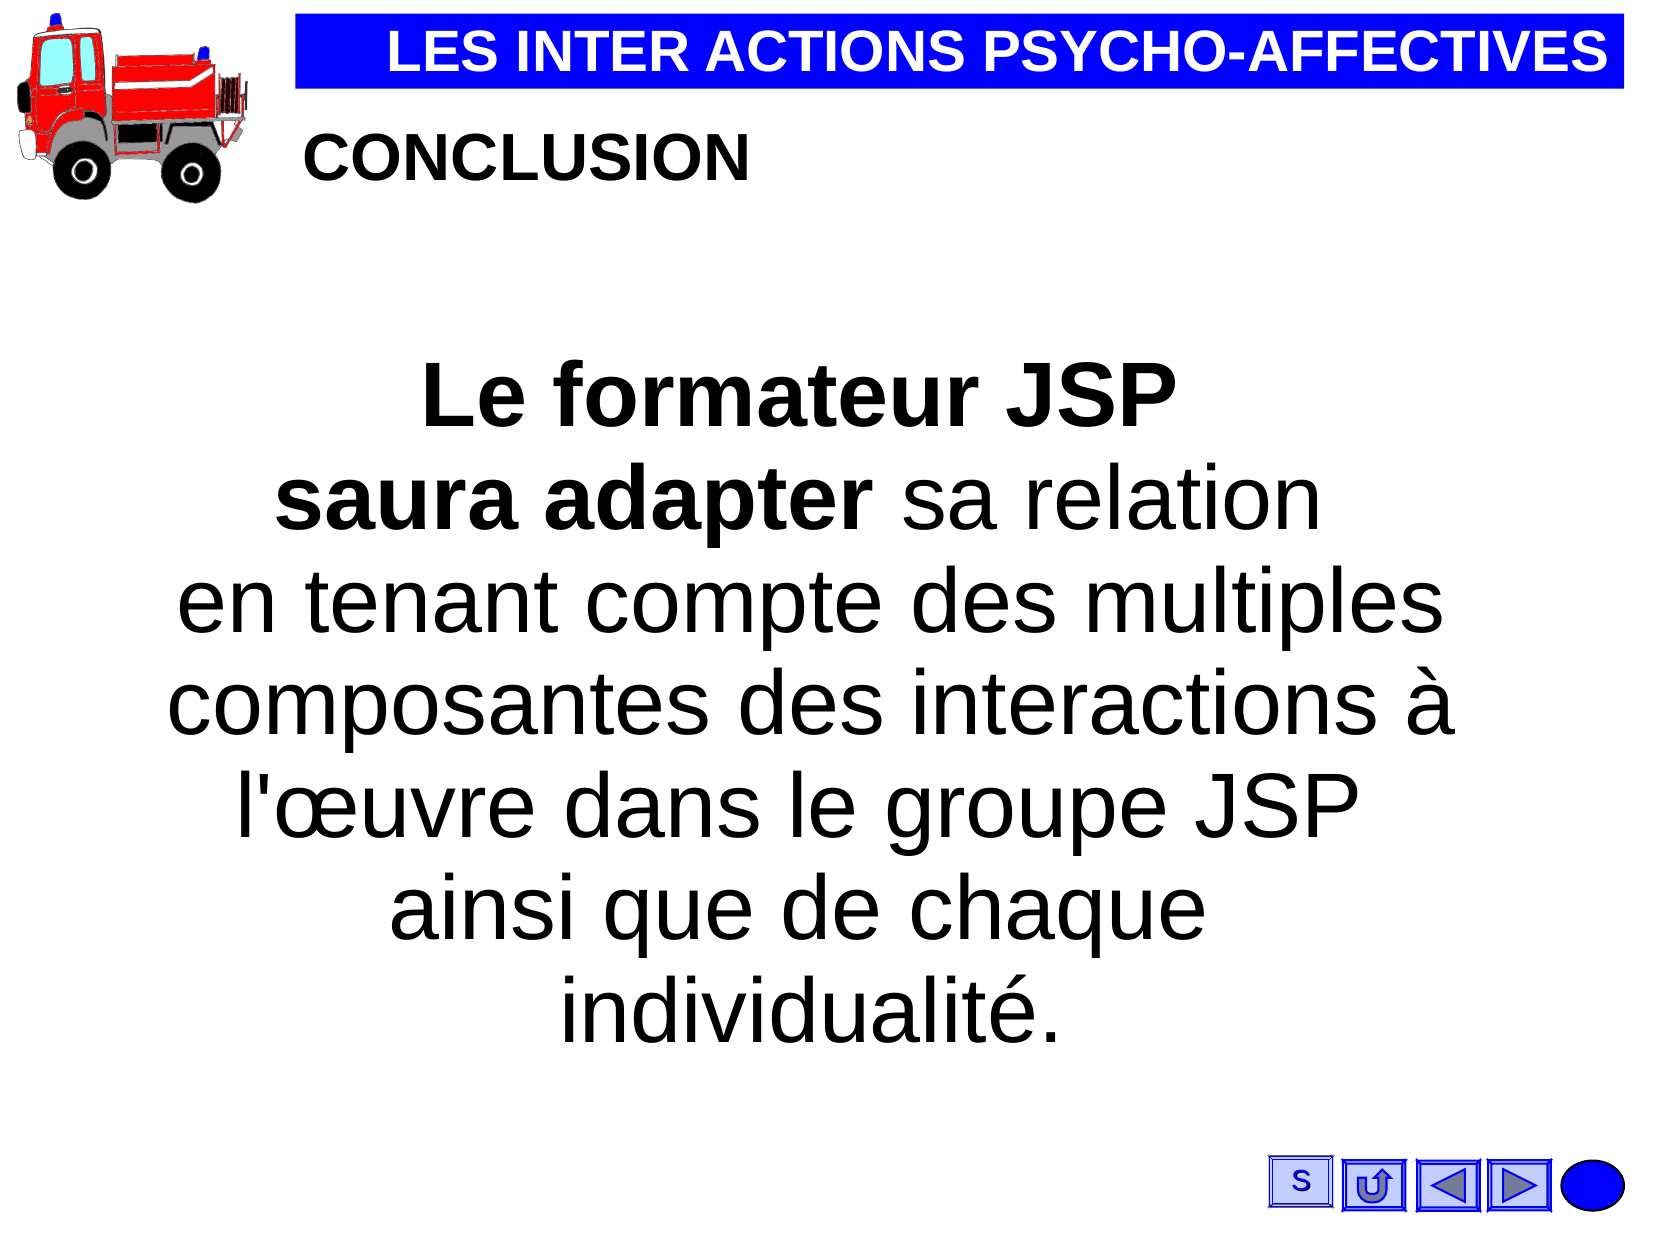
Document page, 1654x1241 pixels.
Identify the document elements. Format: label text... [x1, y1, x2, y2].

text_box LES INTER ACTIONS PSYCHO-AFFECTIVES [295, 13, 1625, 89]
text_box CONCLUSION [287, 112, 767, 203]
text_box Le formateur JSP saura adapter sa relation en tenant compte des multiples composantes des interactions à l'œuvre dans le groupe JSP ainsi que de chaque individualité. [59, 336, 1565, 1182]
text_box [1561, 1160, 1625, 1211]
picture [8, 8, 257, 216]
